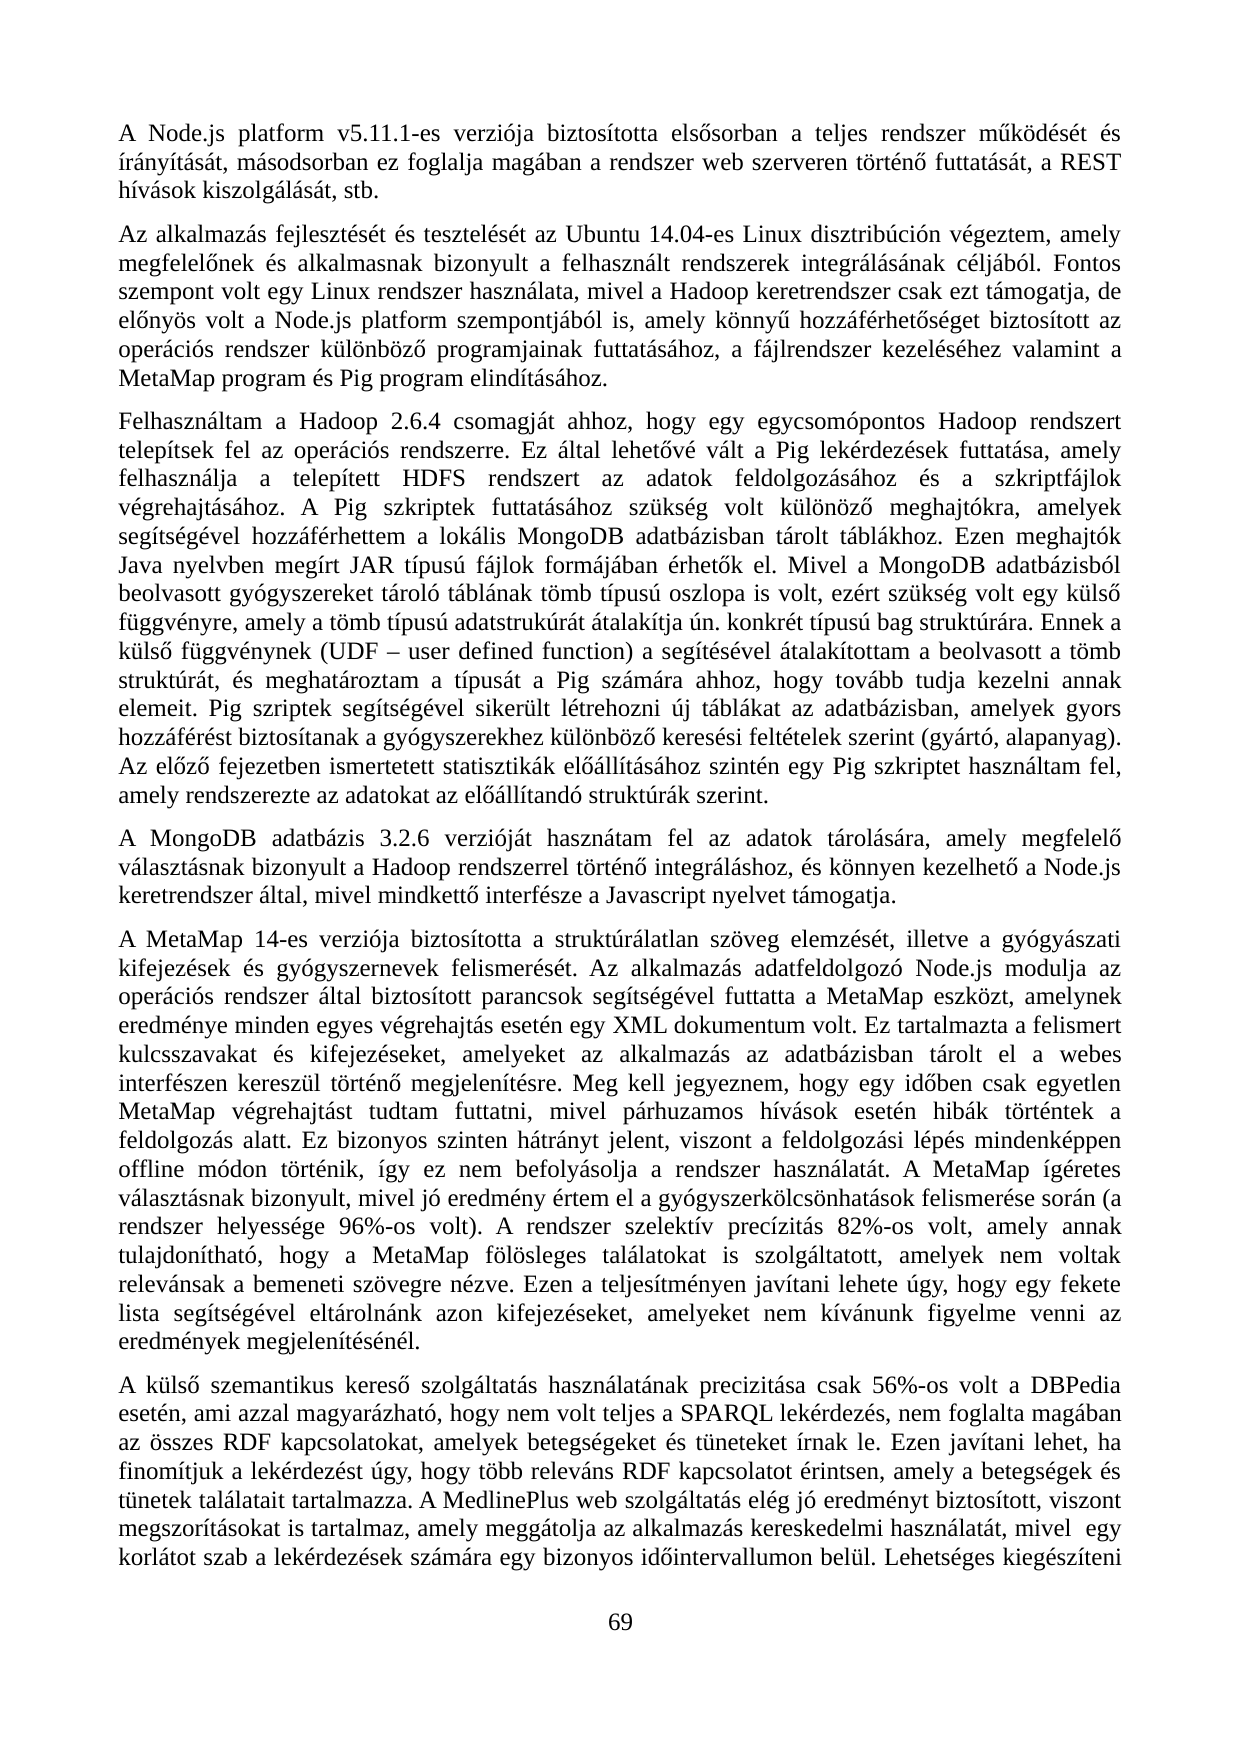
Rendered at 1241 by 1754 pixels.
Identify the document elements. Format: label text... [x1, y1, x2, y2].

text A MongoDB adatbázis 3.2.6 verzióját hasznátam fel az adatok tárolására, amely megfelelő választásnak bizonyult a Hadoop rendszerrel történő integráláshoz, és könnyen kezelhető a Node.js keretrendszer által, mivel mindkettő interfésze a Javascript nyelvet támogatja. [118, 823, 1122, 909]
text Az alkalmazás fejlesztését és tesztelését az Ubuntu 14.04-es Linux disztribúción végeztem, amely megfelelőnek és alkalmasnak bizonyult a felhasznált rendszerek integrálásának céljából. Fontos szempont volt egy Linux rendszer használata, mivel a Hadoop keretrendszer csak ezt támogatja, de előnyös volt a Node.js platform szempontjából is, amely könnyű hozzáférhetőséget biztosított az operációs rendszer különböző programjainak futtatásához, a fájlrendszer kezeléséhez valamint a MetaMap program és Pig program elindításához. [118, 219, 1122, 391]
text A külső szemantikus kereső szolgáltatás használatának precizitása csak 56%-os volt a DBPedia esetén, ami azzal magyarázható, hogy nem volt teljes a SPARQL lekérdezés, nem foglalta magában az összes RDF kapcsolatokat, amelyek betegségeket és tüneteket írnak le. Ezen javítani lehet, ha finomítjuk a lekérdezést úgy, hogy több releváns RDF kapcsolatot érintsen, amely a betegségek és tünetek találatait tartalmazza. A MedlinePlus web szolgáltatás elég jó eredményt biztosított, viszont megszorításokat is tartalmaz, amely meggátolja az alkalmazás kereskedelmi használatát, mivel egy korlátot szab a lekérdezések számára egy bizonyos időintervallumon belül. Lehetséges kiegészíteni [118, 1370, 1122, 1571]
text A MetaMap 14-es verziója biztosította a struktúrálatlan szöveg elemzését, illetve a gyógyászati kifejezések és gyógyszernevek felismerését. Az alkalmazás adatfeldolgozó Node.js modulja az operációs rendszer által biztosított parancsok segítségével futtatta a MetaMap eszközt, amelynek eredménye minden egyes végrehajtás esetén egy XML dokumentum volt. Ez tartalmazta a felismert kulcsszavakat és kifejezéseket, amelyeket az alkalmazás az adatbázisban tárolt el a webes interfészen kereszül történő megjelenítésre. Meg kell jegyeznem, hogy egy időben csak egyetlen MetaMap végrehajtást tudtam futtatni, mivel párhuzamos hívások esetén hibák történtek a feldolgozás alatt. Ez bizonyos szinten hátrányt jelent, viszont a feldolgozási lépés mindenképpen offline módon történik, így ez nem befolyásolja a rendszer használatát. A MetaMap ígéretes választásnak bizonyult, mivel jó eredmény értem el a gyógyszerkölcsönhatások felismerése során (a rendszer helyessége 96%-os volt). A rendszer szelektív precízitás 82%-os volt, amely annak tulajdonítható, hogy a MetaMap fölösleges találatokat is szolgáltatott, amelyek nem voltak relevánsak a bemeneti szövegre nézve. Ezen a teljesítményen javítani lehete úgy, hogy egy fekete lista segítségével eltárolnánk azon kifejezéseket, amelyeket nem kívánunk figyelme venni az eredmények megjelenítésénél. [118, 924, 1122, 1355]
text A Node.js platform v5.11.1-es verziója biztosította elsősorban a teljes rendszer működését és írányítását, másodsorban ez foglalja magában a rendszer web szerveren történő futtatását, a REST hívások kiszolgálását, stb. [118, 118, 1122, 204]
text Felhasználtam a Hadoop 2.6.4 csomagját ahhoz, hogy egy egycsomópontos Hadoop rendszert telepítsek fel az operációs rendszerre. Ez által lehetővé vált a Pig lekérdezések futtatása, amely felhasználja a telepített HDFS rendszert az adatok feldolgozásához és a szkriptfájlok végrehajtásához. A Pig szkriptek futtatásához szükség volt különöző meghajtókra, amelyek segítségével hozzáférhettem a lokális MongoDB adatbázisban tárolt táblákhoz. Ezen meghajtók Java nyelvben megírt JAR típusú fájlok formájában érhetők el. Mivel a MongoDB adatbázisból beolvasott gyógyszereket tároló táblának tömb típusú oszlopa is volt, ezért szükség volt egy külső függvényre, amely a tömb típusú adatstrukúrát átalakítja ún. konkrét típusú bag struktúrára. Ennek a külső függvénynek (UDF – user defined function) a segítésével átalakítottam a beolvasott a tömb struktúrát, és meghatároztam a típusát a Pig számára ahhoz, hogy tovább tudja kezelni annak elemeit. Pig szriptek segítségével sikerült létrehozni új táblákat az adatbázisban, amelyek gyors hozzáférést biztosítanak a gyógyszerekhez különböző keresési feltételek szerint (gyártó, alapanyag). Az előző fejezetben ismertetett statisztikák előállításához szintén egy Pig szkriptet használtam fel, amely rendszerezte az adatokat az előállítandó struktúrák szerint. [118, 406, 1122, 808]
